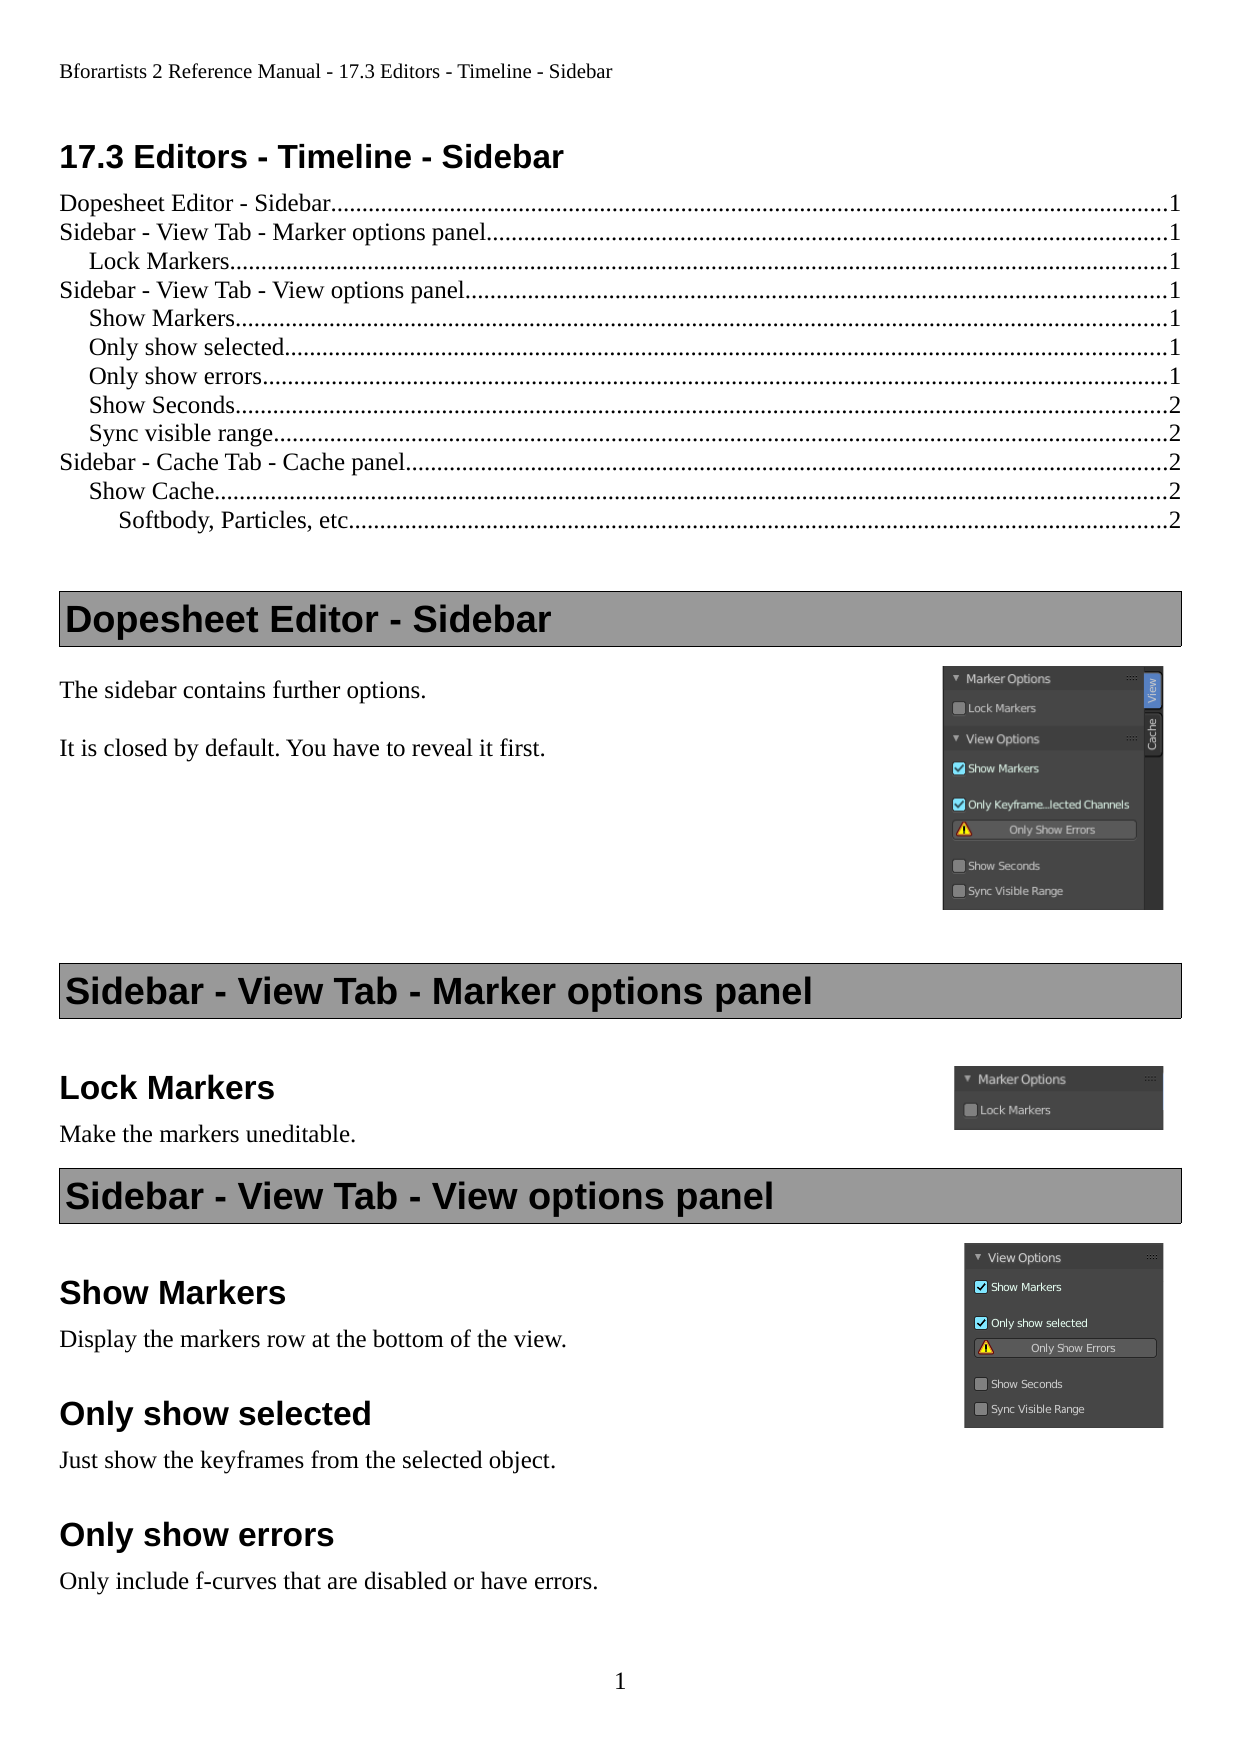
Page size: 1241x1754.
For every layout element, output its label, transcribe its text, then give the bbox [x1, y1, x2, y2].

text Only show errors 1 [88, 361, 1181, 390]
subtitle Show Markers [59, 1273, 964, 1311]
picture [964, 1243, 1164, 1428]
text Softbody, Particles, etc. 2 [118, 505, 1181, 533]
table_header Sidebar - View Tab - Marker options panel [60, 964, 1181, 1018]
picture [942, 666, 1164, 910]
text Show Cache 2 [88, 476, 1181, 505]
text Sync visible range 2 [88, 418, 1181, 447]
text Sidebar - View Tab - View options panel 1 [59, 275, 1181, 303]
table_header Dopesheet Editor - Sidebar [60, 592, 1181, 646]
subtitle Only show selected [59, 1394, 1181, 1432]
text Make the markers uneditable. [59, 1119, 1181, 1147]
table_header Sidebar - View Tab - View options panel [60, 1169, 1181, 1223]
picture [954, 1066, 1164, 1130]
subtitle Lock Markers [59, 1067, 954, 1106]
text It is closed by default. You have to reveal it first. [59, 733, 942, 761]
text Show Markers 1 [88, 303, 1181, 332]
subtitle Only show errors [59, 1515, 1181, 1553]
subtitle [1164, 1273, 1181, 1311]
text Only show selected 1 [88, 332, 1181, 361]
text Display the markers row at the bottom of the view. [59, 1324, 964, 1352]
subtitle [1164, 1067, 1181, 1106]
text Dopesheet Editor - Sidebar 1 [59, 188, 1181, 217]
text Sidebar - View Tab - Marker options panel 1 [59, 217, 1181, 246]
text The sidebar contains further options. [59, 675, 942, 704]
text Sidebar - Cache Tab - Cache panel 2 [59, 447, 1181, 476]
text Only include f-curves that are disabled or have errors. [59, 1566, 1181, 1594]
subtitle 17.3 Editors - Timeline - Sidebar [59, 138, 1181, 176]
text Show Seconds 2 [88, 390, 1181, 418]
text Just show the keyframes from the selected object. [59, 1445, 1181, 1473]
text Lock Markers 1 [88, 246, 1181, 275]
